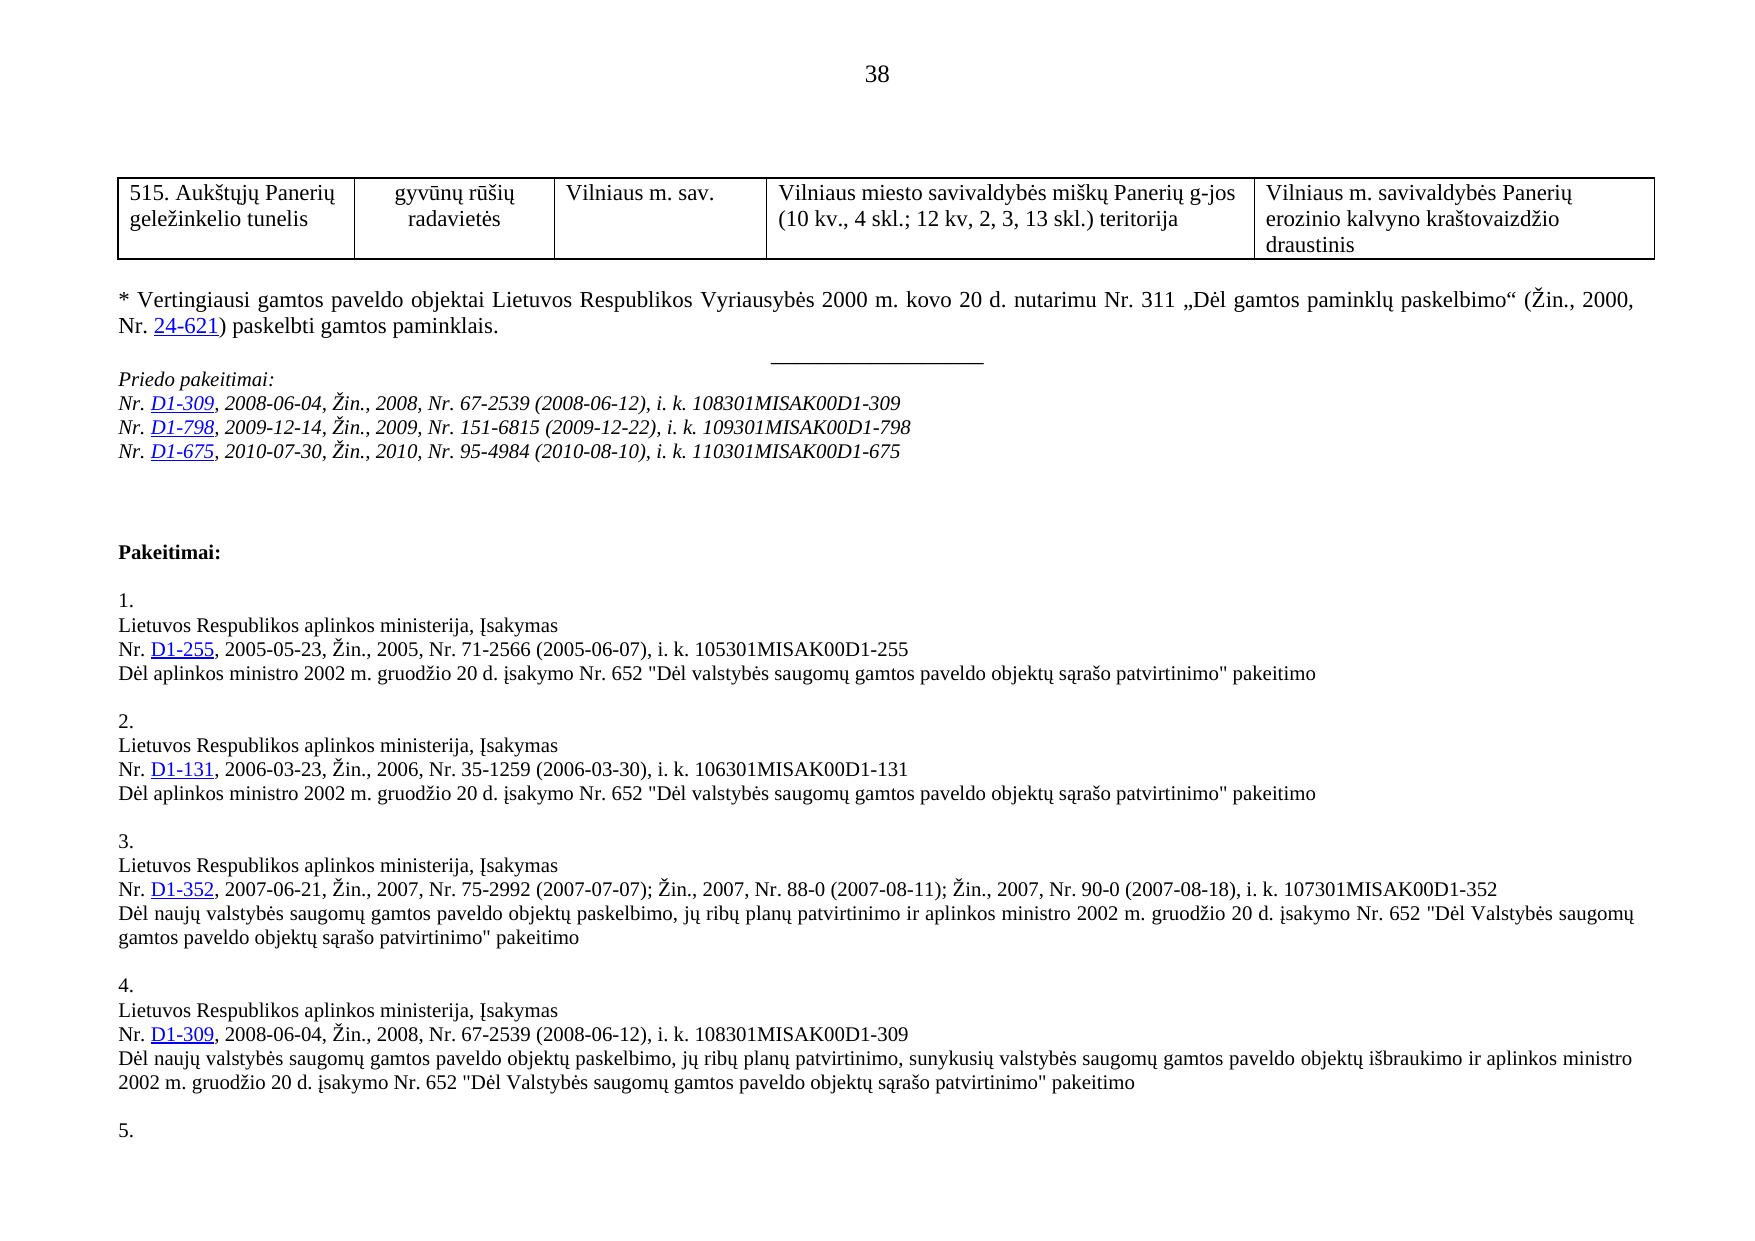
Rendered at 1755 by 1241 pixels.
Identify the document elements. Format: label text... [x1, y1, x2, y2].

text 1. [118, 588, 1636, 612]
text 4. [118, 973, 1636, 997]
text 5. [118, 1118, 1636, 1142]
text Nr. D1-798, 2009-12-14, Žin., 2009, Nr. 151-6815 (2009-12-22), i. k. 109301MISAK00D1-798 [118, 415, 1636, 439]
text * Vertingiausi gamtos paveldo objektai Lietuvos Respublikos Vyriausybės 2000 m. kovo 20 d. nutarimu Nr. 311 „Dėl gamtos paminklų paskelbimo“ (Žin., 2000, Nr. 24-621) paskelbti gamtos paminklais. [118, 286, 1636, 338]
table_cell 515. Aukštųjų Panerių geležinkelio tunelis [119, 179, 354, 258]
text Nr. D1-309, 2008-06-04, Žin., 2008, Nr. 67-2539 (2008-06-12), i. k. 108301MISAK00D1-309 [118, 391, 1636, 415]
text Nr. D1-255, 2005-05-23, Žin., 2005, Nr. 71-2566 (2005-06-07), i. k. 105301MISAK00D1-255 [118, 637, 1636, 661]
table_cell Vilniaus miesto savivaldybės miškų Panerių g-jos (10 kv., 4 skl.; 12 kv, 2, 3, 13 skl.) teritorija [767, 179, 1254, 258]
text Priedo pakeitimai: [118, 367, 1636, 391]
text _________________ [118, 338, 1636, 367]
text Dėl naujų valstybės saugomų gamtos paveldo objektų paskelbimo, jų ribų planų patvirtinimo, sunykusių valstybės saugomų gamtos paveldo objektų išbraukimo ir aplinkos ministro 2002 m. gruodžio 20 d. įsakymo Nr. 652 "Dėl Valstybės saugomų gamtos paveldo objektų sąrašo patvirtinimo" pakeitimo [118, 1046, 1636, 1094]
text Dėl aplinkos ministro 2002 m. gruodžio 20 d. įsakymo Nr. 652 "Dėl valstybės saugomų gamtos paveldo objektų sąrašo patvirtinimo" pakeitimo [118, 661, 1636, 685]
text Nr. D1-131, 2006-03-23, Žin., 2006, Nr. 35-1259 (2006-03-30), i. k. 106301MISAK00D1-131 [118, 757, 1636, 781]
table_cell gyvūnų rūšių radavietės [355, 179, 554, 258]
text Lietuvos Respublikos aplinkos ministerija, Įsakymas [118, 733, 1636, 757]
text Dėl aplinkos ministro 2002 m. gruodžio 20 d. įsakymo Nr. 652 "Dėl valstybės saugomų gamtos paveldo objektų sąrašo patvirtinimo" pakeitimo [118, 781, 1636, 805]
text Lietuvos Respublikos aplinkos ministerija, Įsakymas [118, 997, 1636, 1022]
text Nr. D1-309, 2008-06-04, Žin., 2008, Nr. 67-2539 (2008-06-12), i. k. 108301MISAK00D1-309 [118, 1022, 1636, 1046]
table_cell Vilniaus m. savivaldybės Panerių erozinio kalvyno kraštovaizdžio draustinis [1255, 179, 1654, 258]
text Pakeitimai: [118, 540, 1636, 564]
text Nr. D1-675, 2010-07-30, Žin., 2010, Nr. 95-4984 (2010-08-10), i. k. 110301MISAK00D1-675 [118, 439, 1636, 463]
text 2. [118, 709, 1636, 733]
table_cell Vilniaus m. sav. [555, 179, 766, 258]
text Dėl naujų valstybės saugomų gamtos paveldo objektų paskelbimo, jų ribų planų patvirtinimo ir aplinkos ministro 2002 m. gruodžio 20 d. įsakymo Nr. 652 "Dėl Valstybės saugomų gamtos paveldo objektų sąrašo patvirtinimo" pakeitimo [118, 901, 1636, 949]
text 3. [118, 829, 1636, 853]
text Lietuvos Respublikos aplinkos ministerija, Įsakymas [118, 612, 1636, 637]
text Lietuvos Respublikos aplinkos ministerija, Įsakymas [118, 853, 1636, 877]
text Nr. D1-352, 2007-06-21, Žin., 2007, Nr. 75-2992 (2007-07-07); Žin., 2007, Nr. 88-0 (2007-08-11); Žin., 2007, Nr. 90-0 (2007-08-18), i. k. 107301MISAK00D1-352 [118, 877, 1636, 901]
